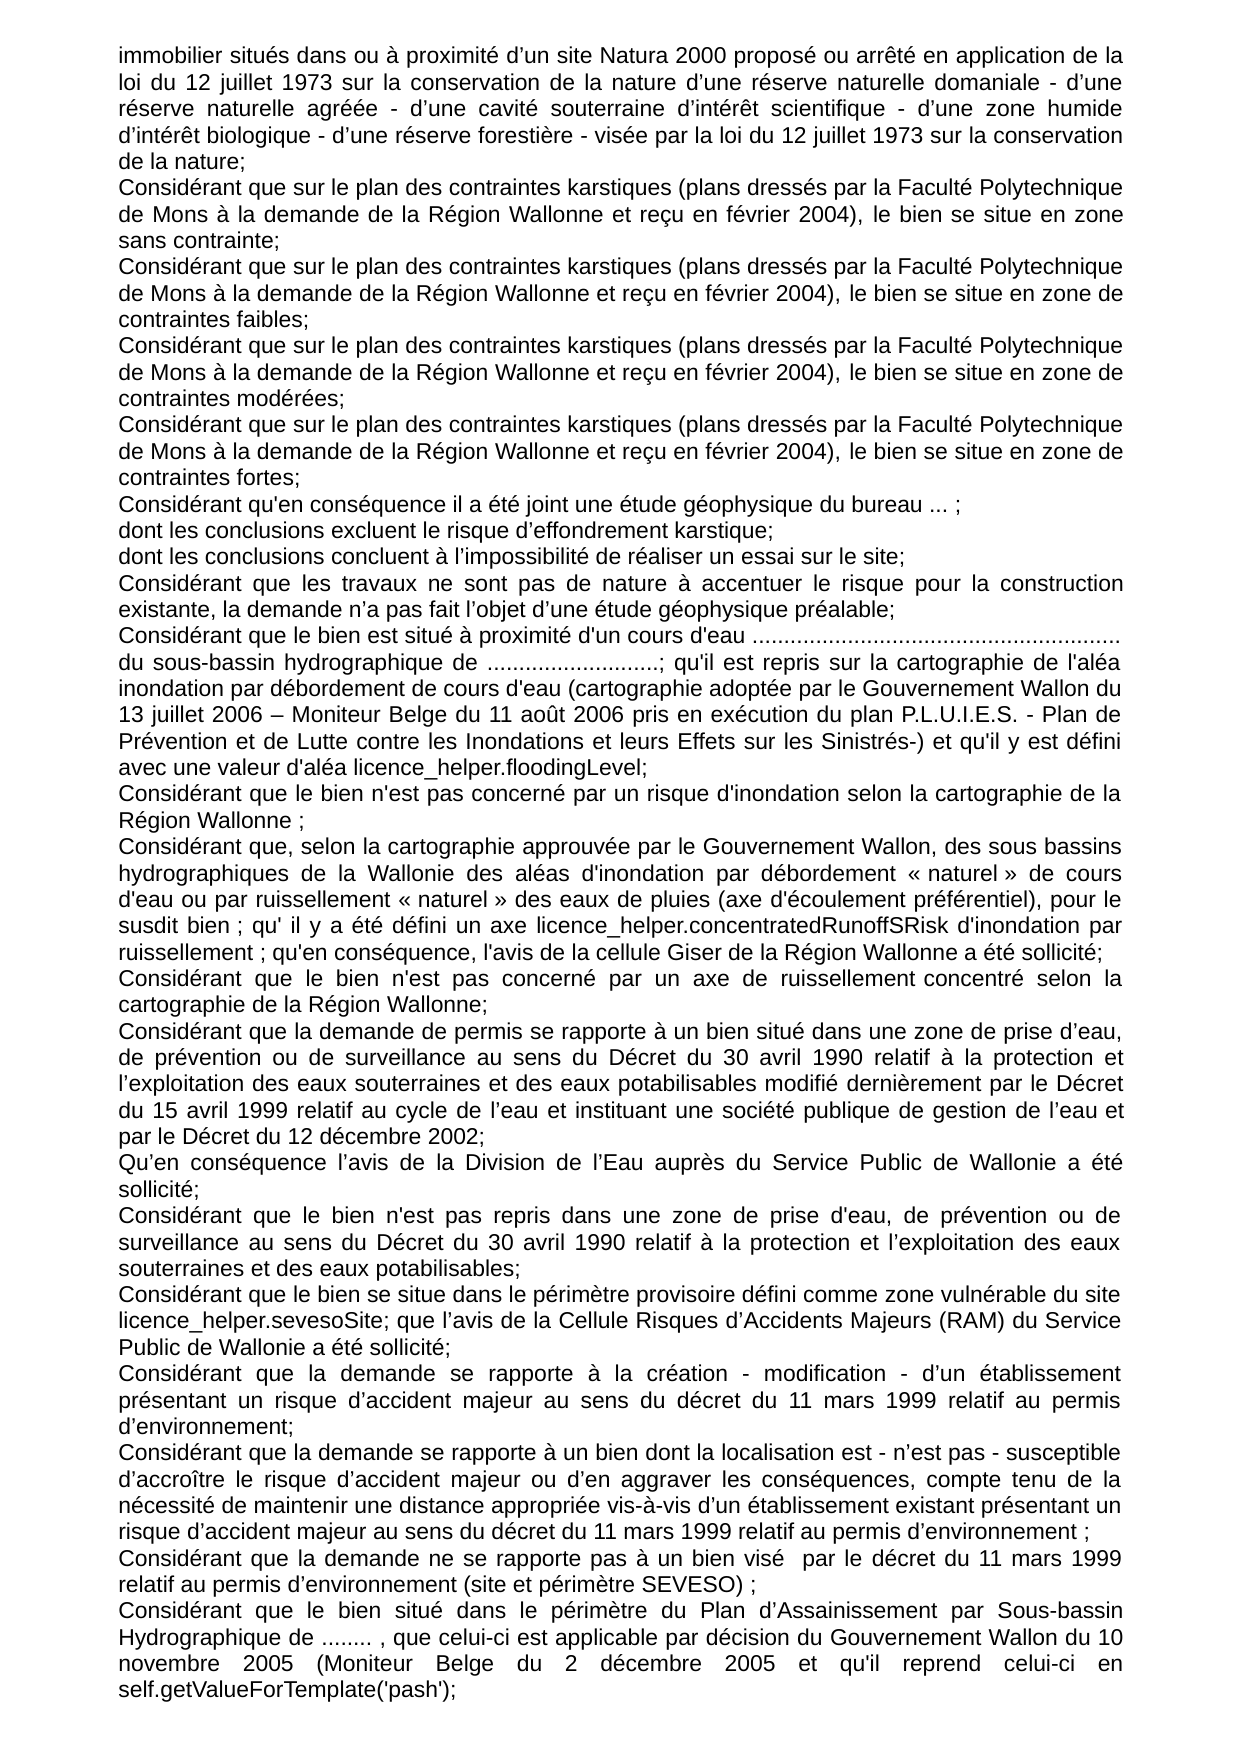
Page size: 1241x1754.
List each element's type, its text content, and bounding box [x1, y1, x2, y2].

text dont les conclusions excluent le risque d’effondrement karstique; [118, 517, 1124, 543]
text Considérant qu'en conséquence il a été joint une étude géophysique du bureau ... ; [118, 491, 1124, 517]
text Considérant que la demande se rapporte à la création - modification - d’un établissement présentant un risque d’accident majeur au sens du décret du 11 mars 1999 relatif au permis d’environnement; [118, 1360, 1122, 1439]
text Considérant que sur le plan des contraintes karstiques (plans dressés par la Faculté Polytechnique de Mons à la demande de la Région Wallonne et reçu en février 2004), le bien se situe en zone de contraintes fortes; [118, 411, 1124, 491]
text Considérant que le bien se situe dans le périmètre provisoire défini comme zone vulnérable du site licence_helper.sevesoSite; que l’avis de la Cellule Risques d’Accidents Majeurs (RAM) du Service Public de Wallonie a été sollicité; [118, 1281, 1122, 1360]
text Considérant que sur le plan des contraintes karstiques (plans dressés par la Faculté Polytechnique de Mons à la demande de la Région Wallonne et reçu en février 2004), le bien se situe en zone de contraintes faibles; [118, 253, 1124, 332]
text Considérant que la demande se rapporte à un bien dont la localisation est - n’est pas - susceptible d’accroître le risque d’accident majeur ou d’en aggraver les conséquences, compte tenu de la nécessité de maintenir une distance appropriée vis-à-vis d’un établissement existant présentant un risque d’accident majeur au sens du décret du 11 mars 1999 relatif au permis d’environnement ; [118, 1439, 1122, 1545]
text Considérant que le bien n'est pas concerné par un axe de ruissellement concentré selon la cartographie de la Région Wallonne; [118, 965, 1122, 1018]
text Considérant que la demande ne se rapporte pas à un bien visé par le décret du 11 mars 1999 relatif au permis d’environnement (site et périmètre SEVESO) ; [118, 1545, 1122, 1597]
text Considérant que sur le plan des contraintes karstiques (plans dressés par la Faculté Polytechnique de Mons à la demande de la Région Wallonne et reçu en février 2004), le bien se situe en zone sans contrainte; [118, 174, 1124, 253]
text Considérant que, selon la cartographie approuvée par le Gouvernement Wallon, des sous bassins hydrographiques de la Wallonie des aléas d'inondation par débordement « naturel » de cours d'eau ou par ruissellement « naturel » des eaux de pluies (axe d'écoulement préférentiel), pour le susdit bien ; qu' il y a été défini un axe licence_helper.concentratedRunoffSRisk d'inondation par ruissellement ; qu'en conséquence, l'avis de la cellule Giser de la Région Wallonne a été sollicité; [118, 833, 1122, 965]
text Considérant que le bien situé dans le périmètre du Plan d’Assainissement par Sous-bassin Hydrographique de ........ , que celui-ci est applicable par décision du Gouvernement Wallon du 10 novembre 2005 (Moniteur Belge du 2 décembre 2005 et qu'il reprend celui-ci en self.getValueForTemplate('pash'); [118, 1597, 1124, 1703]
text Qu’en conséquence l’avis de la Division de l’Eau auprès du Service Public de Wallonie a été sollicité; [118, 1149, 1124, 1202]
text dont les conclusions concluent à l’impossibilité de réaliser un essai sur le site; [118, 543, 1124, 569]
text Considérant que le bien n'est pas repris dans une zone de prise d'eau, de prévention ou de surveillance au sens du Décret du 30 avril 1990 relatif à la protection et l’exploitation des eaux souterraines et des eaux potabilisables; [118, 1202, 1122, 1281]
text Considérant que sur le plan des contraintes karstiques (plans dressés par la Faculté Polytechnique de Mons à la demande de la Région Wallonne et reçu en février 2004), le bien se situe en zone de contraintes modérées; [118, 332, 1124, 411]
text Considérant que la demande de permis se rapporte à un bien situé dans une zone de prise d’eau, de prévention ou de surveillance au sens du Décret du 30 avril 1990 relatif à la protection et l’exploitation des eaux souterraines et des eaux potabilisables modifié dernièrement par le Décret du 15 avril 1999 relatif au cycle de l’eau et instituant une société publique de gestion de l’eau et par le Décret du 12 décembre 2002; [118, 1018, 1124, 1149]
text Considérant que les travaux ne sont pas de nature à accentuer le risque pour la construction existante, la demande n’a pas fait l’objet d’une étude géophysique préalable; [118, 569, 1124, 622]
text immobilier situés dans ou à proximité d’un site Natura 2000 proposé ou arrêté en application de la loi du 12 juillet 1973 sur la conservation de la nature d’une réserve naturelle domaniale - d’une réserve naturelle agréée - d’une cavité souterraine d’intérêt scientifique - d’une zone humide d’intérêt biologique - d’une réserve forestière - visée par la loi du 12 juillet 1973 sur la conservation de la nature; [118, 42, 1124, 174]
text Considérant que le bien n'est pas concerné par un risque d'inondation selon la cartographie de la Région Wallonne ; [118, 780, 1122, 833]
text Considérant que le bien est situé à proximité d'un cours d'eau .......................................................... du sous-bassin hydrographique de ...........................; qu'il est repris sur la cartographie de l'aléa inondation par débordement de cours d'eau (cartographie adoptée par le Gouvernement Wallon du 13 juillet 2006 – Moniteur Belge du 11 août 2006 pris en exécution du plan P.L.U.I.E.S. - Plan de Prévention et de Lutte contre les Inondations et leurs Effets sur les Sinistrés-) et qu'il y est défini avec une valeur d'aléa licence_helper.floodingLevel; [118, 622, 1122, 780]
